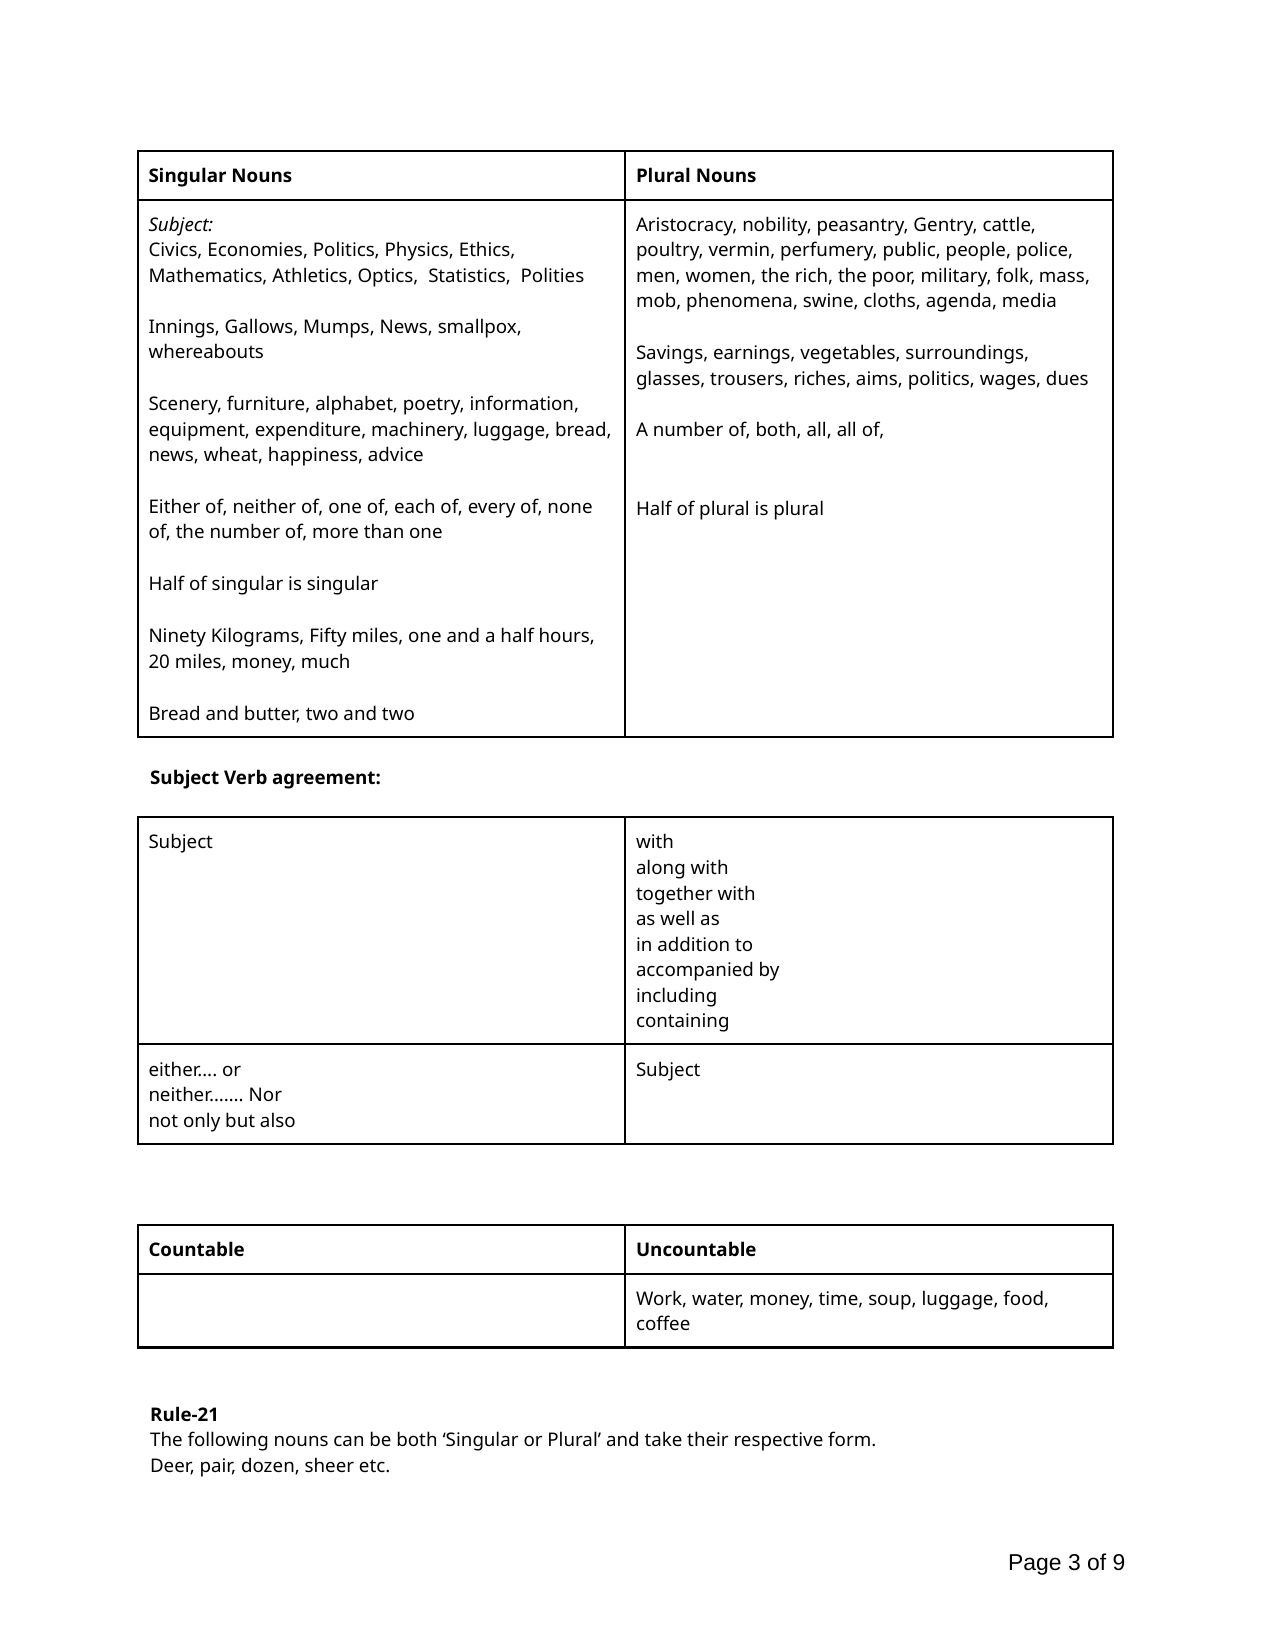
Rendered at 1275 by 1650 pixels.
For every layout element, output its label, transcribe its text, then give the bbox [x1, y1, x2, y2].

text Rule-21 [150, 1401, 1125, 1427]
table_header Countable [139, 1226, 624, 1272]
text Subject Verb agreement: [150, 764, 1125, 790]
text The following nouns can be both ‘Singular or Plural’ and take their respective form. [150, 1427, 1125, 1452]
text Deer, pair, dozen, sheer etc. [150, 1452, 1125, 1478]
table_cell [139, 1275, 624, 1346]
table_cell Subject [626, 1045, 1112, 1143]
table_cell Work, water, money, time, soup, luggage, food, coffee [626, 1275, 1112, 1346]
table_cell Subject: Civics, Economies, Politics, Physics, Ethics, Mathematics, Athletics, Optics, Statistics, Polities Innings, Gallows, Mumps, News, smallpox, whereabouts Scenery, furniture, alphabet, poetry, information, equipment, expenditure, machinery, luggage, bread, news, wheat, happiness, advice Either of, neither of, one of, each of, every of, none of, the number of, more than one Half of singular is singular Ninety Kilograms, Fifty miles, one and a half hours, 20 miles, money, much Bread and butter, two and two [139, 201, 624, 736]
table_header Uncountable [626, 1226, 1112, 1272]
table_header Plural Nouns [626, 152, 1112, 198]
table_cell Aristocracy, nobility, peasantry, Gentry, cattle, poultry, vermin, perfumery, public, people, police, men, women, the rich, the poor, military, folk, mass, mob, phenomena, swine, cloths, agenda, media Savings, earnings, vegetables, surroundings, glasses, trousers, riches, aims, politics, wages, dues A number of, both, all, all of, Half of plural is plural [626, 201, 1112, 736]
table_header Singular Nouns [139, 152, 624, 198]
table_header with along with together with as well as in addition to accompanied by including containing [626, 818, 1112, 1043]
table_header Subject [139, 818, 624, 1043]
table_cell either…. or neither……. Nor not only but also [139, 1045, 624, 1143]
